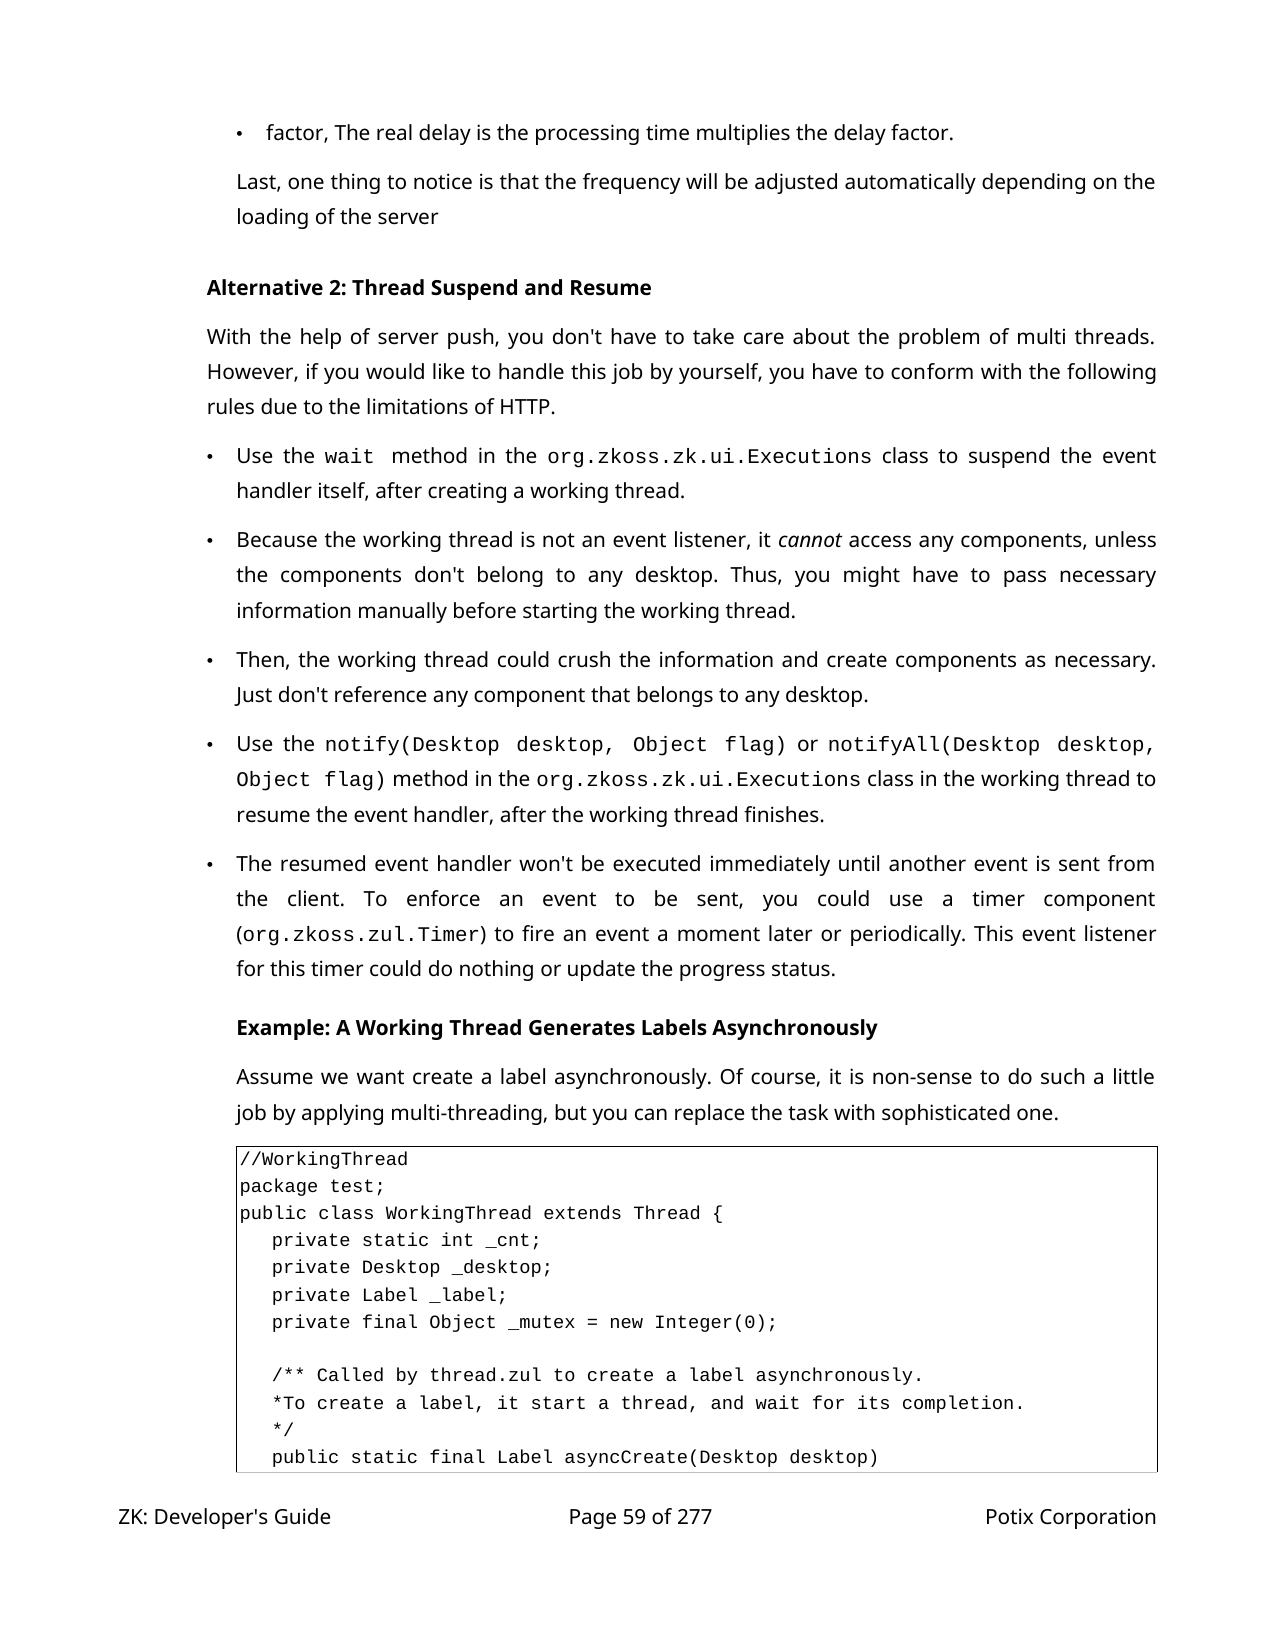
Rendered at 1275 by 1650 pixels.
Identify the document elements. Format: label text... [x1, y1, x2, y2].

list factor, The real delay is the processing time multiplies the delay factor. [236, 118, 1157, 146]
text Assume we want create a label asynchronously. Of course, it is non-sense to do such a little job by applying multi-threading, but you can replace the task with sophisticated one. [236, 1062, 1157, 1126]
list Then, the working thread could crush the information and create components as necessary. Just don't reference any component that belongs to any desktop. [207, 645, 1157, 708]
list The resumed event handler won't be executed immediately until another event is sent from the client. To enforce an event to be sent, you could use a timer component (org.zkoss.zul.Timer) to fire an event a moment later or periodically. This event listener for this timer could do nothing or update the progress status. [207, 849, 1157, 983]
text *To create a label, it start a thread, and wait for its completion. [237, 1391, 1157, 1415]
subtitle Example: A Working Thread Generates Labels Asynchronously [236, 1013, 1157, 1042]
text */ [237, 1418, 1157, 1442]
text public class WorkingThread extends Thread { [237, 1201, 1157, 1225]
subtitle Alternative 2: Thread Suspend and Resume [207, 273, 1157, 301]
text private static int _cnt; [237, 1228, 1157, 1252]
text With the help of server push, you don't have to take care about the problem of multi threads. However, if you would like to handle this job by yourself, you have to conform with the following rules due to the limitations of HTTP. [207, 322, 1157, 420]
list Because the working thread is not an event listener, it cannot access any components, unless the components don't belong to any desktop. Thus, you might have to pass necessary information manually before starting the working thread. [207, 525, 1157, 624]
text /** Called by thread.zul to create a label asynchronously. [237, 1337, 1157, 1388]
text package test; [237, 1174, 1157, 1198]
text public static final Label asyncCreate(Desktop desktop) [237, 1445, 1157, 1472]
text Last, one thing to notice is that the frequency will be adjusted automatically depending on the loading of the server [236, 167, 1157, 230]
text //WorkingThread [237, 1147, 1157, 1171]
list Use the wait method in the org.zkoss.zk.ui.Executions class to suspend the event handler itself, after creating a working thread. [207, 441, 1157, 505]
text private Desktop _desktop; [237, 1255, 1157, 1279]
text private Label _label; [237, 1282, 1157, 1307]
list Use the notify(Desktop desktop, Object flag) or notifyAll(Desktop desktop, Object flag) method in the org.zkoss.zk.ui.Executions class in the working thread to resume the event handler, after the working thread finishes. [207, 729, 1157, 828]
text private final Object _mutex = new Integer(0); [237, 1309, 1157, 1334]
